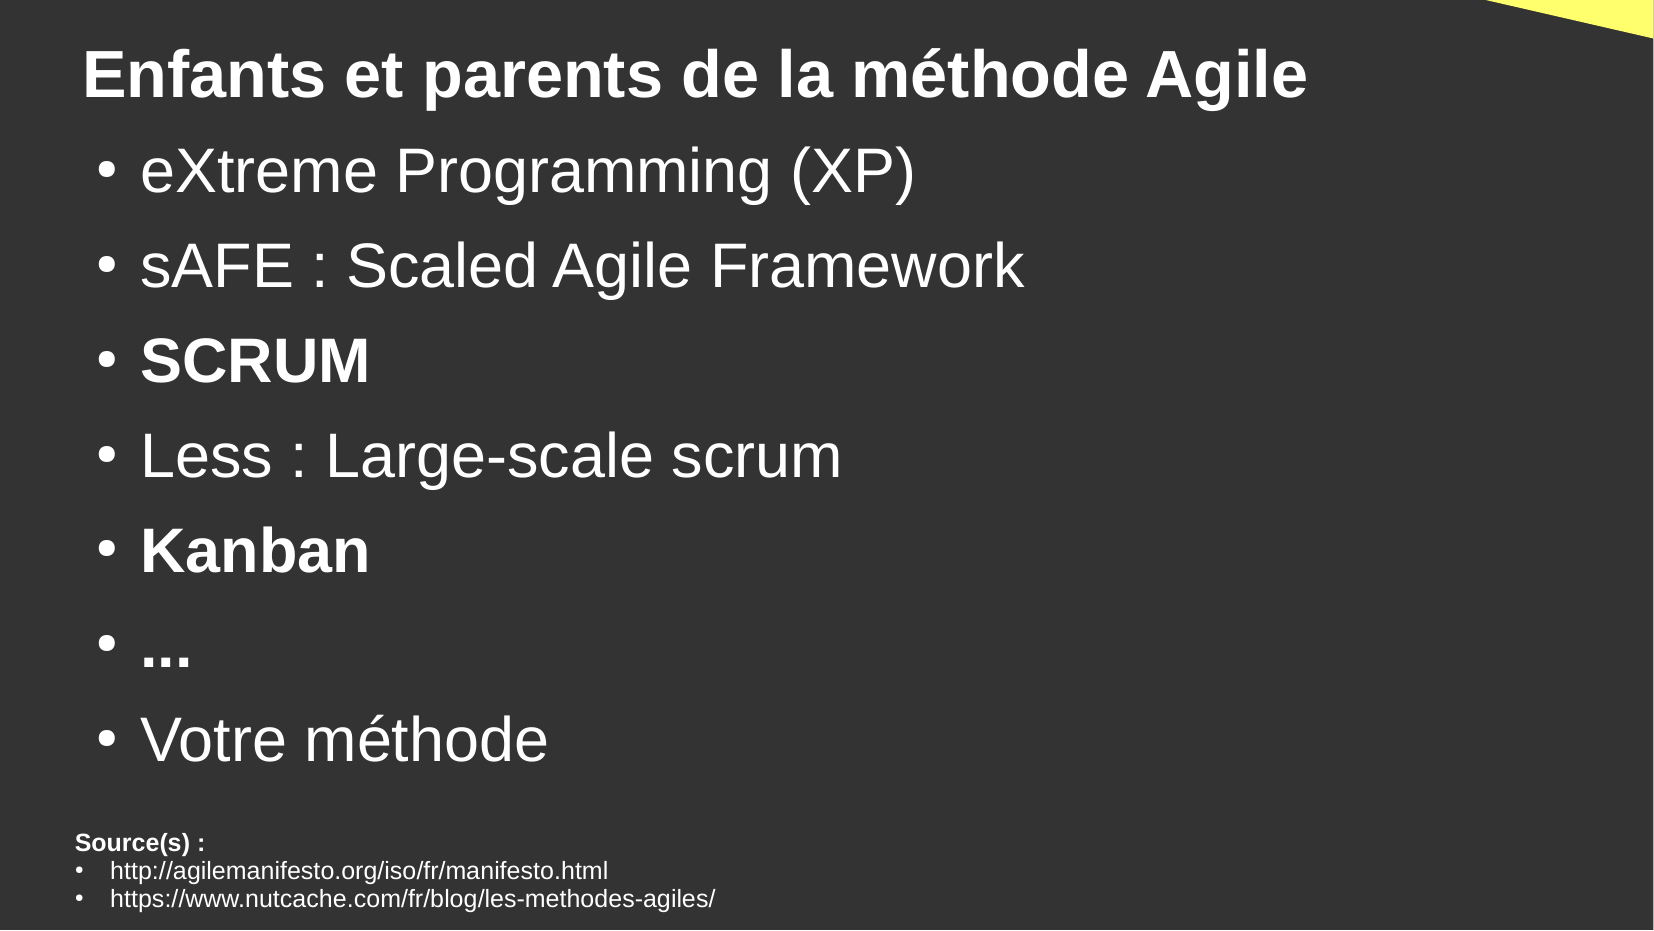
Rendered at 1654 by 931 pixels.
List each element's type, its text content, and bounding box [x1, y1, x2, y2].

list eXtreme Programming (XP) sAFE : Scaled Agile Framework SCRUM Less : Large-scale scrum Kanban ... Votre méthode [80, 135, 1620, 777]
text_box [1485, 0, 1654, 39]
title Enfants et parents de la méthode Agile [82, 37, 1571, 122]
text_box Source(s) : http://agilemanifesto.org/iso/fr/manifesto.html https://www.nutcache.com/fr/blog/les-methodes-agiles/ [59, 821, 1546, 920]
